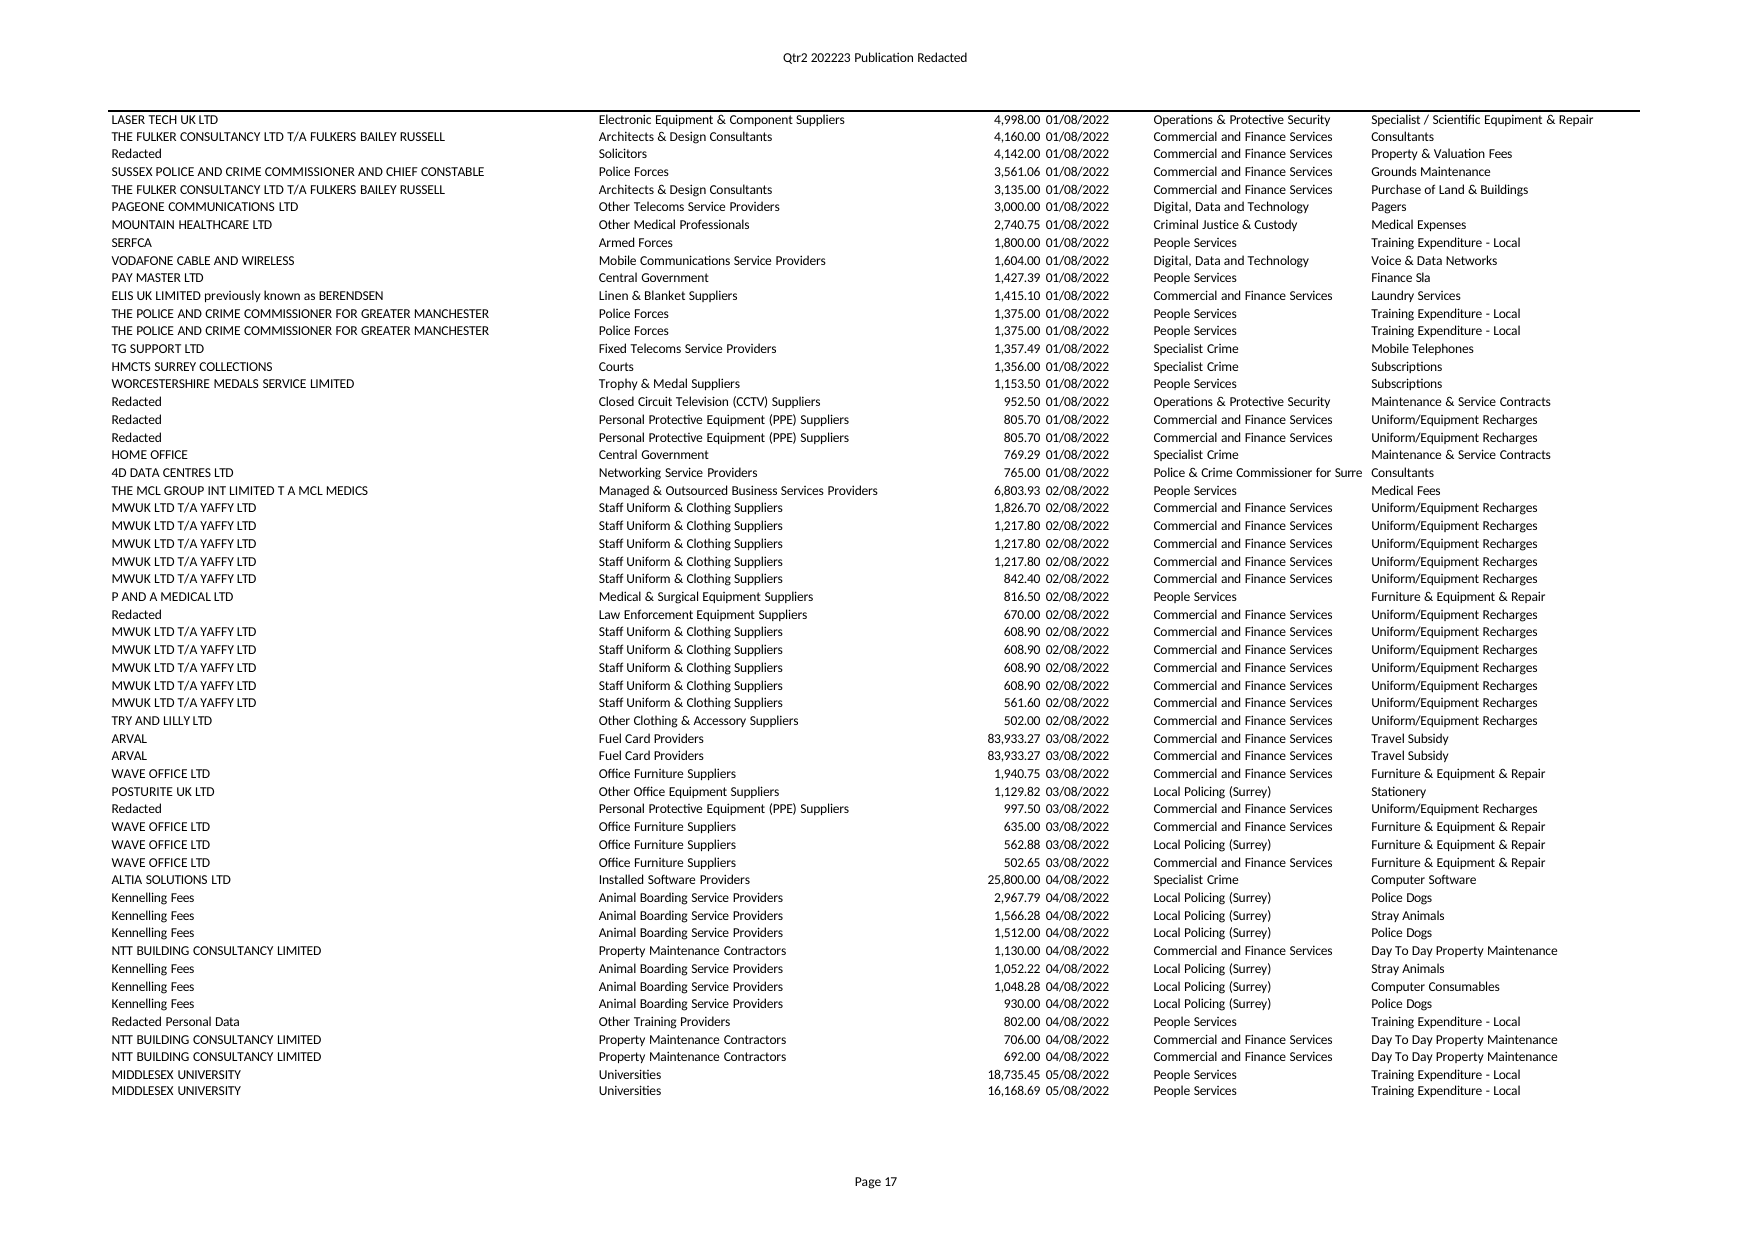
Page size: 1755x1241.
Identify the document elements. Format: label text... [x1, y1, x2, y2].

table_cell 3,000.00 [960, 199, 1042, 217]
table_cell LASER TECH UK LTD [108, 112, 596, 128]
table_cell 01/08/2022 [1043, 412, 1150, 429]
table_cell Architects & Design Consultants [596, 182, 960, 199]
table_cell Uniform/Equipment Recharges [1368, 571, 1640, 589]
table_cell 02/08/2022 [1043, 483, 1150, 500]
table_cell People Services [1150, 1067, 1368, 1085]
table_cell 561.60 [960, 695, 1042, 713]
table_cell MWUK LTD T/A YAFFY LTD [108, 500, 596, 518]
table_cell Commercial and Finance Services [1150, 731, 1368, 748]
table_cell Other Training Providers [596, 1014, 960, 1032]
table_cell 4,160.00 [960, 129, 1042, 146]
table_cell 1,512.00 [960, 925, 1042, 943]
table_cell 02/08/2022 [1043, 642, 1150, 660]
table_cell VODAFONE CABLE AND WIRELESS [108, 253, 596, 270]
table_cell 01/08/2022 [1043, 376, 1150, 394]
table_cell Commercial and Finance Services [1150, 518, 1368, 536]
table_cell 997.50 [960, 801, 1042, 819]
table_cell 1,427.39 [960, 270, 1042, 288]
table_cell PAY MASTER LTD [108, 270, 596, 288]
table_cell 04/08/2022 [1043, 1049, 1150, 1067]
table_cell Fuel Card Providers [596, 731, 960, 748]
table_cell Local Policing (Surrey) [1150, 890, 1368, 908]
table_cell Police Forces [596, 164, 960, 182]
table_cell Local Policing (Surrey) [1150, 961, 1368, 978]
table_cell Furniture & Equipment & Repair [1368, 819, 1640, 837]
table_cell Specialist / Scientific Equpiment & Repair [1368, 112, 1640, 128]
table_cell 04/08/2022 [1043, 908, 1150, 925]
table_cell Office Furniture Suppliers [596, 837, 960, 854]
table_cell 01/08/2022 [1043, 430, 1150, 447]
table_cell ARVAL [108, 731, 596, 748]
table_cell People Services [1150, 235, 1368, 252]
table_cell 01/08/2022 [1043, 270, 1150, 288]
table_cell 04/08/2022 [1043, 961, 1150, 978]
table_cell 1,048.28 [960, 979, 1042, 996]
table_cell Staff Uniform & Clothing Suppliers [596, 660, 960, 677]
table_cell 03/08/2022 [1043, 784, 1150, 801]
table_cell Linen & Blanket Suppliers [596, 288, 960, 306]
table_cell People Services [1150, 270, 1368, 288]
table_cell Digital, Data and Technology [1150, 253, 1368, 270]
table_cell 02/08/2022 [1043, 624, 1150, 642]
table_cell Commercial and Finance Services [1150, 412, 1368, 429]
table_cell Redacted [108, 430, 596, 447]
table_cell Police Forces [596, 323, 960, 341]
table_cell Animal Boarding Service Providers [596, 925, 960, 943]
table_cell 805.70 [960, 412, 1042, 429]
table_cell Uniform/Equipment Recharges [1368, 660, 1640, 677]
table_cell 01/08/2022 [1043, 217, 1150, 235]
table_cell Commercial and Finance Services [1150, 943, 1368, 961]
table_cell Commercial and Finance Services [1150, 801, 1368, 819]
table_cell Medical Fees [1368, 483, 1640, 500]
table_cell Commercial and Finance Services [1150, 500, 1368, 518]
table_cell MWUK LTD T/A YAFFY LTD [108, 554, 596, 571]
table_cell Animal Boarding Service Providers [596, 961, 960, 978]
table_cell Kennelling Fees [108, 908, 596, 925]
table_cell Local Policing (Surrey) [1150, 979, 1368, 996]
table_cell THE POLICE AND CRIME COMMISSIONER FOR GREATER MANCHESTER [108, 323, 596, 341]
table_cell Uniform/Equipment Recharges [1368, 642, 1640, 660]
table_cell Medical Expenses [1368, 217, 1640, 235]
table_cell Police Forces [596, 306, 960, 323]
table_cell 05/08/2022 [1043, 1067, 1150, 1085]
table_cell Staff Uniform & Clothing Suppliers [596, 678, 960, 695]
table_cell Redacted [108, 394, 596, 412]
table_cell 01/08/2022 [1043, 323, 1150, 341]
table_cell Redacted Personal Data [108, 1014, 596, 1032]
table_cell Kennelling Fees [108, 890, 596, 908]
table_cell Local Policing (Surrey) [1150, 908, 1368, 925]
table_cell SUSSEX POLICE AND CRIME COMMISSIONER AND CHIEF CONSTABLE [108, 164, 596, 182]
table_cell Personal Protective Equipment (PPE) Suppliers [596, 430, 960, 447]
table_cell 01/08/2022 [1043, 146, 1150, 164]
table_cell Animal Boarding Service Providers [596, 996, 960, 1014]
table_cell 2,967.79 [960, 890, 1042, 908]
table_cell Finance Sla [1368, 270, 1640, 288]
table_cell 83,933.27 [960, 731, 1042, 748]
table_cell 765.00 [960, 465, 1042, 483]
table_cell 03/08/2022 [1043, 766, 1150, 784]
table_cell 1,375.00 [960, 306, 1042, 323]
table_cell 01/08/2022 [1043, 341, 1150, 359]
table_cell 608.90 [960, 642, 1042, 660]
table_cell 18,735.45 [960, 1067, 1042, 1085]
table_cell Central Government [596, 270, 960, 288]
table_cell MWUK LTD T/A YAFFY LTD [108, 660, 596, 677]
table_cell Staff Uniform & Clothing Suppliers [596, 554, 960, 571]
table_cell Commercial and Finance Services [1150, 660, 1368, 677]
table_cell 16,168.69 [960, 1085, 1042, 1100]
table_cell 02/08/2022 [1043, 536, 1150, 553]
table_cell Commercial and Finance Services [1150, 607, 1368, 624]
table_cell Other Office Equipment Suppliers [596, 784, 960, 801]
table_cell MWUK LTD T/A YAFFY LTD [108, 518, 596, 536]
table_cell 1,153.50 [960, 376, 1042, 394]
table_cell Voice & Data Networks [1368, 253, 1640, 270]
table_cell Central Government [596, 447, 960, 465]
table_cell Day To Day Property Maintenance [1368, 1032, 1640, 1049]
table_cell Commercial and Finance Services [1150, 146, 1368, 164]
table_cell WAVE OFFICE LTD [108, 819, 596, 837]
table_cell Property Maintenance Contractors [596, 943, 960, 961]
table_cell 03/08/2022 [1043, 801, 1150, 819]
table_cell Training Expenditure - Local [1368, 1067, 1640, 1085]
table_cell Operations & Protective Security [1150, 112, 1368, 128]
table_cell Animal Boarding Service Providers [596, 908, 960, 925]
table_cell 01/08/2022 [1043, 359, 1150, 376]
table_cell Courts [596, 359, 960, 376]
table_cell Commercial and Finance Services [1150, 1032, 1368, 1049]
table_cell 769.29 [960, 447, 1042, 465]
table_cell Property Maintenance Contractors [596, 1032, 960, 1049]
table_cell Office Furniture Suppliers [596, 766, 960, 784]
table_cell Local Policing (Surrey) [1150, 784, 1368, 801]
table_cell Uniform/Equipment Recharges [1368, 430, 1640, 447]
table_cell 802.00 [960, 1014, 1042, 1032]
table_cell People Services [1150, 376, 1368, 394]
table_cell 01/08/2022 [1043, 235, 1150, 252]
table_cell Redacted [108, 607, 596, 624]
table_cell MWUK LTD T/A YAFFY LTD [108, 571, 596, 589]
table_cell ELIS UK LIMITED previously known as BERENDSEN [108, 288, 596, 306]
table_cell 01/08/2022 [1043, 465, 1150, 483]
table_cell Local Policing (Surrey) [1150, 837, 1368, 854]
table_cell 01/08/2022 [1043, 199, 1150, 217]
table_cell Kennelling Fees [108, 961, 596, 978]
table_cell Purchase of Land & Buildings [1368, 182, 1640, 199]
table_cell P AND A MEDICAL LTD [108, 589, 596, 607]
table_cell 02/08/2022 [1043, 678, 1150, 695]
table_cell Office Furniture Suppliers [596, 855, 960, 872]
table_cell Staff Uniform & Clothing Suppliers [596, 695, 960, 713]
table_cell Uniform/Equipment Recharges [1368, 412, 1640, 429]
table_cell 608.90 [960, 660, 1042, 677]
table_cell Commercial and Finance Services [1150, 164, 1368, 182]
table_cell MIDDLESEX UNIVERSITY [108, 1067, 596, 1085]
table_cell 01/08/2022 [1043, 112, 1150, 128]
table_cell Uniform/Equipment Recharges [1368, 518, 1640, 536]
table_cell Stray Animals [1368, 961, 1640, 978]
table_cell Staff Uniform & Clothing Suppliers [596, 536, 960, 553]
table_cell Personal Protective Equipment (PPE) Suppliers [596, 412, 960, 429]
table_cell Architects & Design Consultants [596, 129, 960, 146]
table_cell Commercial and Finance Services [1150, 695, 1368, 713]
table_cell Furniture & Equipment & Repair [1368, 589, 1640, 607]
table_cell 02/08/2022 [1043, 713, 1150, 731]
table_cell 706.00 [960, 1032, 1042, 1049]
table_cell 01/08/2022 [1043, 182, 1150, 199]
table_cell 608.90 [960, 624, 1042, 642]
table_cell 04/08/2022 [1043, 943, 1150, 961]
table_cell Commercial and Finance Services [1150, 430, 1368, 447]
table_cell People Services [1150, 306, 1368, 323]
table_cell NTT BUILDING CONSULTANCY LIMITED [108, 1049, 596, 1067]
table_cell WORCESTERSHIRE MEDALS SERVICE LIMITED [108, 376, 596, 394]
table_cell Staff Uniform & Clothing Suppliers [596, 642, 960, 660]
table_cell 4,142.00 [960, 146, 1042, 164]
table_cell ALTIA SOLUTIONS LTD [108, 872, 596, 890]
table_cell Commercial and Finance Services [1150, 678, 1368, 695]
table_cell 1,415.10 [960, 288, 1042, 306]
table_cell Grounds Maintenance [1368, 164, 1640, 182]
table_cell 670.00 [960, 607, 1042, 624]
table_cell Training Expenditure - Local [1368, 323, 1640, 341]
table_cell Commercial and Finance Services [1150, 713, 1368, 731]
table_cell Maintenance & Service Contracts [1368, 447, 1640, 465]
table_cell 03/08/2022 [1043, 819, 1150, 837]
table_cell Commercial and Finance Services [1150, 766, 1368, 784]
table_cell 02/08/2022 [1043, 554, 1150, 571]
table_cell Travel Subsidy [1368, 731, 1640, 748]
table_cell WAVE OFFICE LTD [108, 837, 596, 854]
table_cell 1,566.28 [960, 908, 1042, 925]
table_cell 502.00 [960, 713, 1042, 731]
table_cell HMCTS SURREY COLLECTIONS [108, 359, 596, 376]
table_cell Commercial and Finance Services [1150, 129, 1368, 146]
table_cell 608.90 [960, 678, 1042, 695]
table_cell 01/08/2022 [1043, 447, 1150, 465]
table_cell 03/08/2022 [1043, 837, 1150, 854]
table_cell 842.40 [960, 571, 1042, 589]
table_cell Redacted [108, 146, 596, 164]
table_cell Animal Boarding Service Providers [596, 979, 960, 996]
table_cell Closed Circuit Television (CCTV) Suppliers [596, 394, 960, 412]
table_cell 04/08/2022 [1043, 1014, 1150, 1032]
table_cell 930.00 [960, 996, 1042, 1014]
table_cell 1,375.00 [960, 323, 1042, 341]
table_cell 02/08/2022 [1043, 660, 1150, 677]
table_cell Medical & Surgical Equipment Suppliers [596, 589, 960, 607]
table_cell 805.70 [960, 430, 1042, 447]
table_cell NTT BUILDING CONSULTANCY LIMITED [108, 1032, 596, 1049]
table_cell 1,357.49 [960, 341, 1042, 359]
table_cell HOME OFFICE [108, 447, 596, 465]
table_cell Trophy & Medal Suppliers [596, 376, 960, 394]
table_cell Office Furniture Suppliers [596, 819, 960, 837]
table_cell Subscriptions [1368, 376, 1640, 394]
table_cell SERFCA [108, 235, 596, 252]
table_cell Stationery [1368, 784, 1640, 801]
table_cell Consultants [1368, 465, 1640, 483]
table_cell TRY AND LILLY LTD [108, 713, 596, 731]
table_cell 1,826.70 [960, 500, 1042, 518]
table_cell Animal Boarding Service Providers [596, 890, 960, 908]
table_cell Networking Service Providers [596, 465, 960, 483]
table_cell WAVE OFFICE LTD [108, 855, 596, 872]
table_cell MIDDLESEX UNIVERSITY [108, 1085, 596, 1100]
table_cell Uniform/Equipment Recharges [1368, 713, 1640, 731]
table_cell 3,135.00 [960, 182, 1042, 199]
table_cell Furniture & Equipment & Repair [1368, 837, 1640, 854]
table_cell THE FULKER CONSULTANCY LTD T/A FULKERS BAILEY RUSSELL [108, 129, 596, 146]
table_cell 4,998.00 [960, 112, 1042, 128]
table_cell Commercial and Finance Services [1150, 288, 1368, 306]
table_cell Specialist Crime [1150, 341, 1368, 359]
table_cell Local Policing (Surrey) [1150, 925, 1368, 943]
table_cell Digital, Data and Technology [1150, 199, 1368, 217]
table_cell Commercial and Finance Services [1150, 1049, 1368, 1067]
table_cell Training Expenditure - Local [1368, 1014, 1640, 1032]
table_cell 02/08/2022 [1043, 695, 1150, 713]
table_cell Redacted [108, 801, 596, 819]
table_cell Staff Uniform & Clothing Suppliers [596, 571, 960, 589]
table_cell Other Clothing & Accessory Suppliers [596, 713, 960, 731]
table_cell Installed Software Providers [596, 872, 960, 890]
table_cell 01/08/2022 [1043, 306, 1150, 323]
table_cell 692.00 [960, 1049, 1042, 1067]
table_cell 635.00 [960, 819, 1042, 837]
table_cell Uniform/Equipment Recharges [1368, 554, 1640, 571]
table_cell Kennelling Fees [108, 925, 596, 943]
table_cell Staff Uniform & Clothing Suppliers [596, 518, 960, 536]
table_cell 03/08/2022 [1043, 748, 1150, 766]
table_cell 816.50 [960, 589, 1042, 607]
table_cell 04/08/2022 [1043, 925, 1150, 943]
table_cell 04/08/2022 [1043, 1032, 1150, 1049]
table_cell 02/08/2022 [1043, 500, 1150, 518]
table_cell Personal Protective Equipment (PPE) Suppliers [596, 801, 960, 819]
table_cell Computer Software [1368, 872, 1640, 890]
table_cell 03/08/2022 [1043, 731, 1150, 748]
table_cell Uniform/Equipment Recharges [1368, 536, 1640, 553]
table_cell Fuel Card Providers [596, 748, 960, 766]
table_cell Police Dogs [1368, 925, 1640, 943]
table_cell Day To Day Property Maintenance [1368, 1049, 1640, 1067]
table_cell WAVE OFFICE LTD [108, 766, 596, 784]
table_cell People Services [1150, 323, 1368, 341]
table_cell Commercial and Finance Services [1150, 554, 1368, 571]
table_cell 04/08/2022 [1043, 872, 1150, 890]
table_cell Uniform/Equipment Recharges [1368, 801, 1640, 819]
table_cell Training Expenditure - Local [1368, 1085, 1640, 1100]
table_cell Travel Subsidy [1368, 748, 1640, 766]
table_cell Uniform/Equipment Recharges [1368, 678, 1640, 695]
table_cell Law Enforcement Equipment Suppliers [596, 607, 960, 624]
table_cell 03/08/2022 [1043, 855, 1150, 872]
table_cell People Services [1150, 1085, 1368, 1100]
table_cell Training Expenditure - Local [1368, 306, 1640, 323]
table_cell 04/08/2022 [1043, 890, 1150, 908]
table_cell 25,800.00 [960, 872, 1042, 890]
table_cell 02/08/2022 [1043, 607, 1150, 624]
table_cell People Services [1150, 589, 1368, 607]
table_cell MWUK LTD T/A YAFFY LTD [108, 536, 596, 553]
table_cell THE MCL GROUP INT LIMITED T A MCL MEDICS [108, 483, 596, 500]
table_cell 1,940.75 [960, 766, 1042, 784]
table_cell Commercial and Finance Services [1150, 624, 1368, 642]
table_cell 2,740.75 [960, 217, 1042, 235]
table_cell THE FULKER CONSULTANCY LTD T/A FULKERS BAILEY RUSSELL [108, 182, 596, 199]
table_cell People Services [1150, 483, 1368, 500]
table_cell Universities [596, 1067, 960, 1085]
table_cell 502.65 [960, 855, 1042, 872]
table_cell PAGEONE COMMUNICATIONS LTD [108, 199, 596, 217]
table_cell MWUK LTD T/A YAFFY LTD [108, 642, 596, 660]
table_cell Fixed Telecoms Service Providers [596, 341, 960, 359]
table_cell Electronic Equipment & Component Suppliers [596, 112, 960, 128]
table_cell Local Policing (Surrey) [1150, 996, 1368, 1014]
table_cell Kennelling Fees [108, 979, 596, 996]
table_cell 02/08/2022 [1043, 589, 1150, 607]
table_cell Uniform/Equipment Recharges [1368, 624, 1640, 642]
table_cell Armed Forces [596, 235, 960, 252]
table_cell 01/08/2022 [1043, 288, 1150, 306]
table_cell ARVAL [108, 748, 596, 766]
table_cell Commercial and Finance Services [1150, 819, 1368, 837]
table_cell MWUK LTD T/A YAFFY LTD [108, 678, 596, 695]
table_cell 952.50 [960, 394, 1042, 412]
table_cell Commercial and Finance Services [1150, 748, 1368, 766]
table_cell Training Expenditure - Local [1368, 235, 1640, 252]
table_cell Other Telecoms Service Providers [596, 199, 960, 217]
table_cell Commercial and Finance Services [1150, 571, 1368, 589]
table_cell 05/08/2022 [1043, 1085, 1150, 1100]
table_cell Furniture & Equipment & Repair [1368, 855, 1640, 872]
table_cell Mobile Communications Service Providers [596, 253, 960, 270]
table_cell MWUK LTD T/A YAFFY LTD [108, 695, 596, 713]
table_cell Operations & Protective Security [1150, 394, 1368, 412]
table_cell 01/08/2022 [1043, 394, 1150, 412]
table_cell Redacted [108, 412, 596, 429]
table_cell Uniform/Equipment Recharges [1368, 695, 1640, 713]
table_cell Consultants [1368, 129, 1640, 146]
table_cell Subscriptions [1368, 359, 1640, 376]
table_cell Mobile Telephones [1368, 341, 1640, 359]
table_cell 1,217.80 [960, 518, 1042, 536]
table_cell 02/08/2022 [1043, 518, 1150, 536]
table_cell 1,356.00 [960, 359, 1042, 376]
table_cell 1,217.80 [960, 536, 1042, 553]
table_cell NTT BUILDING CONSULTANCY LIMITED [108, 943, 596, 961]
table_cell 3,561.06 [960, 164, 1042, 182]
table_cell Uniform/Equipment Recharges [1368, 607, 1640, 624]
table_cell 04/08/2022 [1043, 996, 1150, 1014]
table_cell 1,129.82 [960, 784, 1042, 801]
table_cell MOUNTAIN HEALTHCARE LTD [108, 217, 596, 235]
table_cell Commercial and Finance Services [1150, 536, 1368, 553]
table_cell People Services [1150, 1014, 1368, 1032]
table_cell Police & Crime Commissioner for Surre [1150, 465, 1368, 483]
table_cell Police Dogs [1368, 996, 1640, 1014]
table_cell Property & Valuation Fees [1368, 146, 1640, 164]
table_cell 01/08/2022 [1043, 253, 1150, 270]
table_cell Staff Uniform & Clothing Suppliers [596, 500, 960, 518]
table_cell Universities [596, 1085, 960, 1100]
table_cell 1,217.80 [960, 554, 1042, 571]
table_cell Stray Animals [1368, 908, 1640, 925]
table_cell Laundry Services [1368, 288, 1640, 306]
table_cell Commercial and Finance Services [1150, 855, 1368, 872]
table_cell 01/08/2022 [1043, 164, 1150, 182]
table_cell Property Maintenance Contractors [596, 1049, 960, 1067]
table_cell Managed & Outsourced Business Services Providers [596, 483, 960, 500]
table_cell 1,604.00 [960, 253, 1042, 270]
table_cell 1,130.00 [960, 943, 1042, 961]
table_cell 1,800.00 [960, 235, 1042, 252]
table_cell Commercial and Finance Services [1150, 642, 1368, 660]
table_cell Furniture & Equipment & Repair [1368, 766, 1640, 784]
table_cell Specialist Crime [1150, 359, 1368, 376]
table_cell 04/08/2022 [1043, 979, 1150, 996]
table_cell Maintenance & Service Contracts [1368, 394, 1640, 412]
table_cell Commercial and Finance Services [1150, 182, 1368, 199]
table_cell Solicitors [596, 146, 960, 164]
table_cell Police Dogs [1368, 890, 1640, 908]
table_cell 83,933.27 [960, 748, 1042, 766]
table_cell 562.88 [960, 837, 1042, 854]
table_cell 1,052.22 [960, 961, 1042, 978]
table_cell 02/08/2022 [1043, 571, 1150, 589]
table_cell TG SUPPORT LTD [108, 341, 596, 359]
table_cell 01/08/2022 [1043, 129, 1150, 146]
table_cell Pagers [1368, 199, 1640, 217]
table_cell Specialist Crime [1150, 872, 1368, 890]
table_cell MWUK LTD T/A YAFFY LTD [108, 624, 596, 642]
table_cell THE POLICE AND CRIME COMMISSIONER FOR GREATER MANCHESTER [108, 306, 596, 323]
table_cell Computer Consumables [1368, 979, 1640, 996]
table_cell Staff Uniform & Clothing Suppliers [596, 624, 960, 642]
table_cell 4D DATA CENTRES LTD [108, 465, 596, 483]
table_cell Specialist Crime [1150, 447, 1368, 465]
table_cell Kennelling Fees [108, 996, 596, 1014]
table_cell 6,803.93 [960, 483, 1042, 500]
table_cell POSTURITE UK LTD [108, 784, 596, 801]
table_cell Uniform/Equipment Recharges [1368, 500, 1640, 518]
table_cell Other Medical Professionals [596, 217, 960, 235]
table_cell Criminal Justice & Custody [1150, 217, 1368, 235]
table_cell Day To Day Property Maintenance [1368, 943, 1640, 961]
